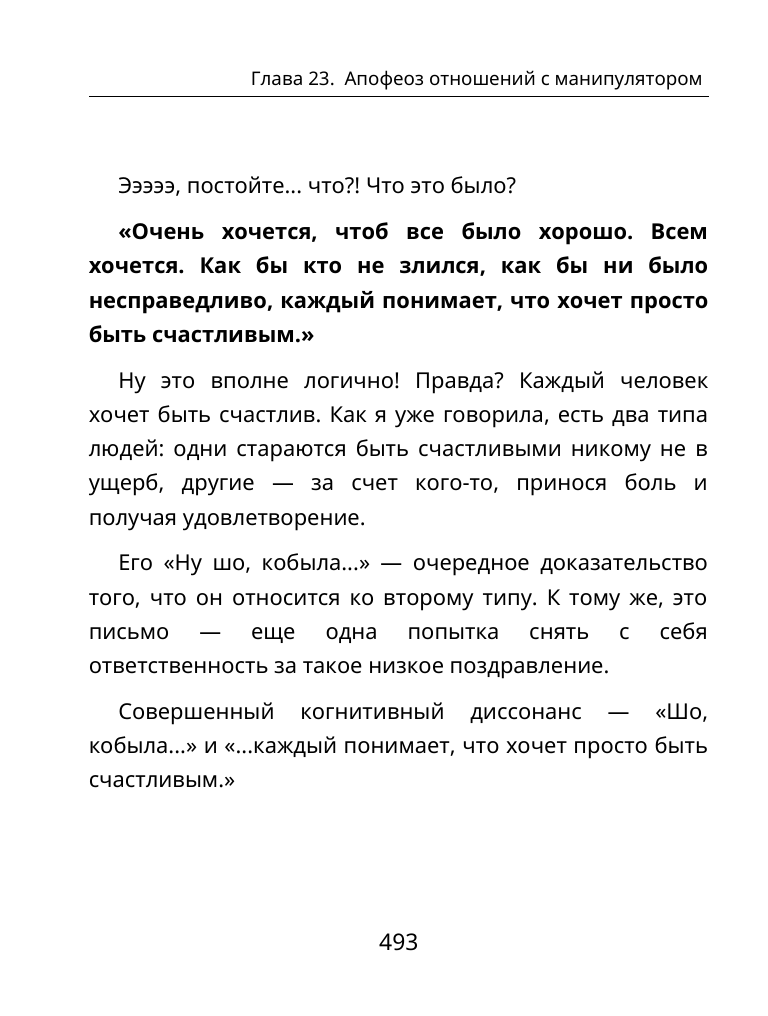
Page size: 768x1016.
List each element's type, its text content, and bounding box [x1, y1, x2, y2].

text Ну это вполне логично! Правда? Каждый человек хочет быть счастлив. Как я уже говорила, есть два типа людей: одни стараются быть счастливыми никому не в ущерб, другие — за счет кого-то, принося боль и получая удовлетворение. [88, 365, 709, 531]
text «Очень хочется, чтоб все было хорошо. Всем хочется. Как бы кто не злился, как бы ни было несправедливо, каждый понимает, что хочет просто быть счастливым.» [88, 216, 709, 349]
text Его «Ну шо, кобыла...» — очередное доказательство того, что он относится ко второму типу. К тому же, это письмо — еще одна попытка снять с себя ответственность за такое низкое поздравление. [88, 547, 709, 680]
text Эээээ, постойте... что?! Что это было? [88, 170, 709, 200]
text Совершенный когнитивный диссонанс — «Шо, кобыла...» и «...каждый понимает, что хочет просто быть счастливым.» [88, 696, 709, 794]
